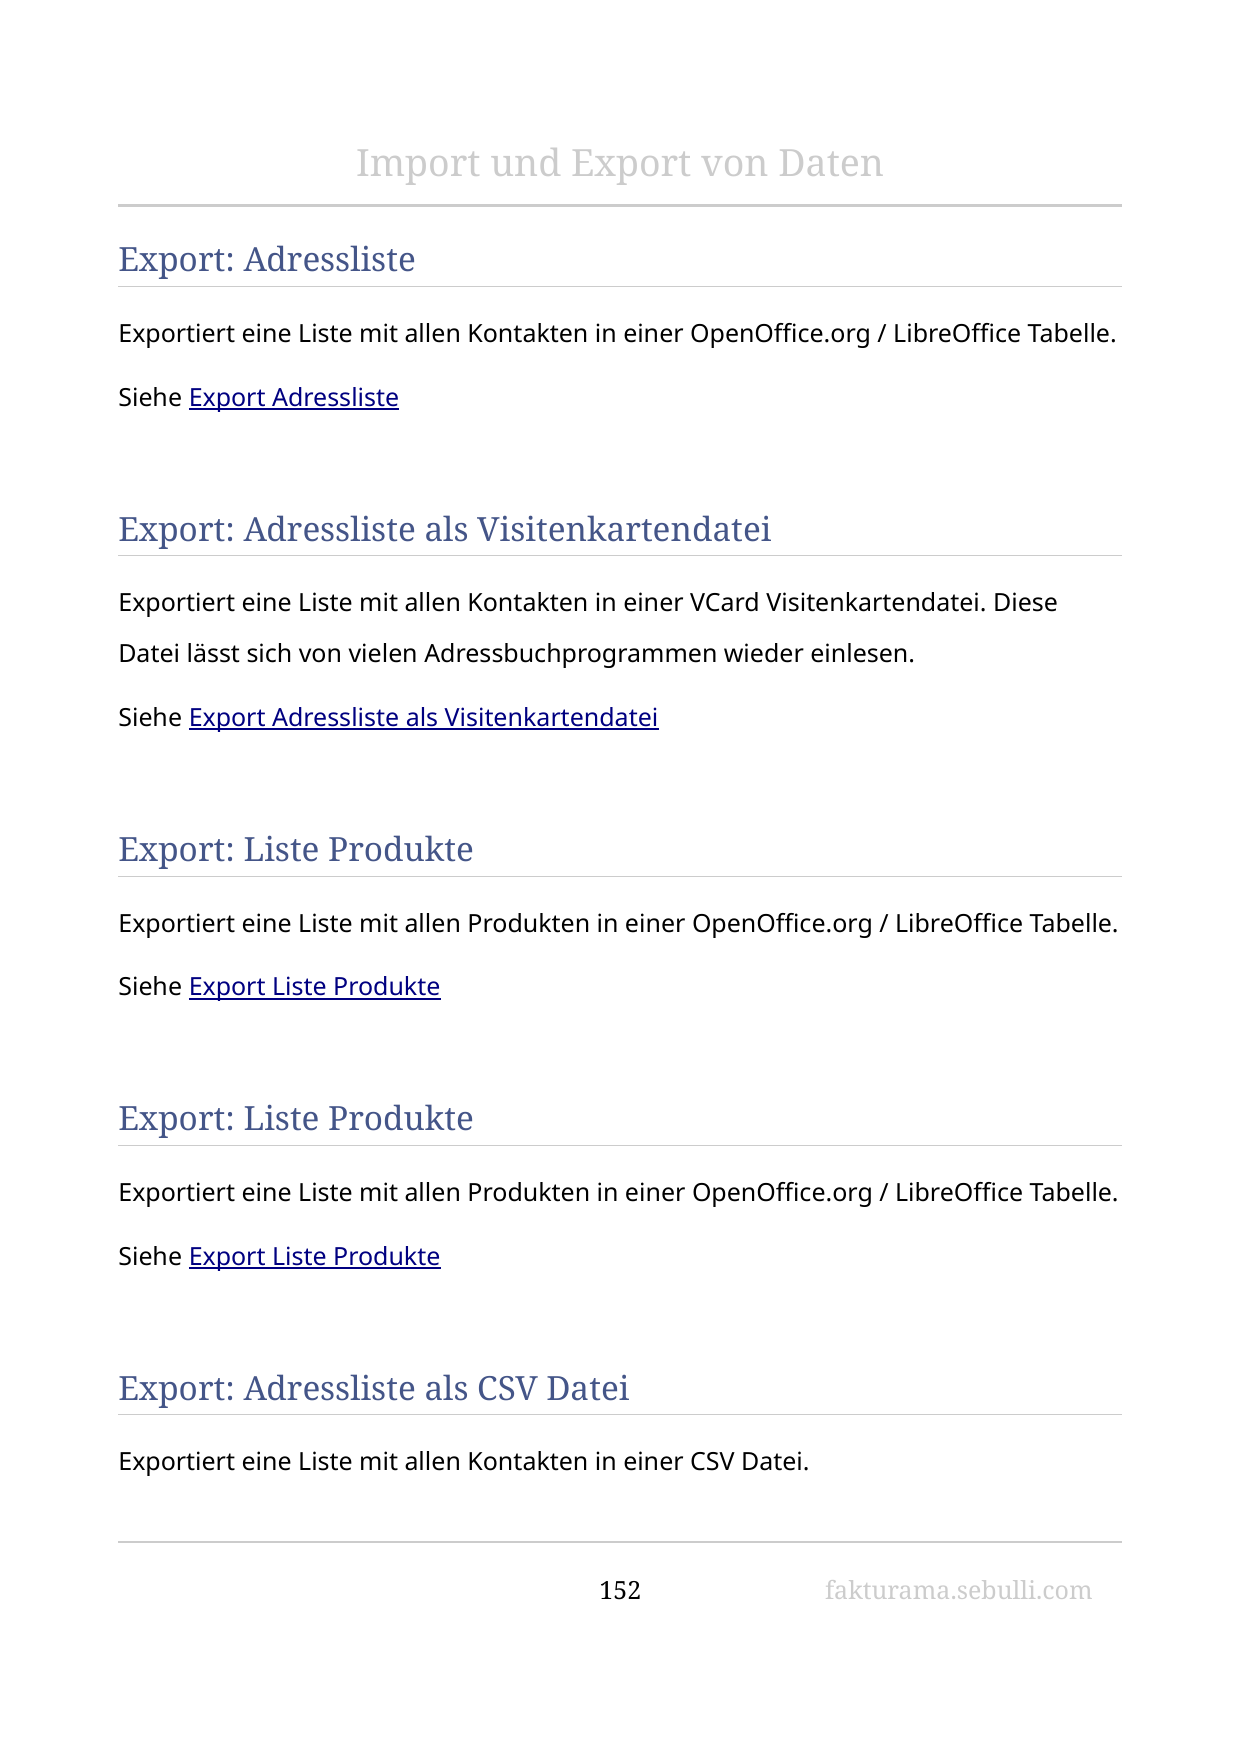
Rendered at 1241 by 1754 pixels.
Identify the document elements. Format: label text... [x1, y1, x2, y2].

text Siehe Export Adressliste [118, 379, 1122, 413]
text Exportiert eine Liste mit allen Kontakten in einer CSV Datei. [118, 1444, 1122, 1478]
subtitle Export: Adressliste [118, 236, 1122, 286]
text Exportiert eine Liste mit allen Kontakten in einer OpenOffice.org / LibreOffice Tabelle. [118, 316, 1122, 350]
subtitle Export: Adressliste als Visitenkartendatei [118, 505, 1122, 555]
subtitle Export: Liste Produkte [118, 1095, 1122, 1145]
text Exportiert eine Liste mit allen Kontakten in einer VCard Visitenkartendatei. Diese Datei lässt sich von vielen Adressbuchprogrammen wieder einlesen. [118, 585, 1122, 670]
subtitle Export: Liste Produkte [118, 826, 1122, 876]
text Exportiert eine Liste mit allen Produkten in einer OpenOffice.org / LibreOffice Tabelle. [118, 1175, 1122, 1209]
text Siehe Export Liste Produkte [118, 1238, 1122, 1272]
text Exportiert eine Liste mit allen Produkten in einer OpenOffice.org / LibreOffice Tabelle. [118, 905, 1122, 939]
text Siehe Export Adressliste als Visitenkartendatei [118, 700, 1122, 734]
text Siehe Export Liste Produkte [118, 969, 1122, 1003]
subtitle Export: Adressliste als CSV Datei [118, 1364, 1122, 1414]
